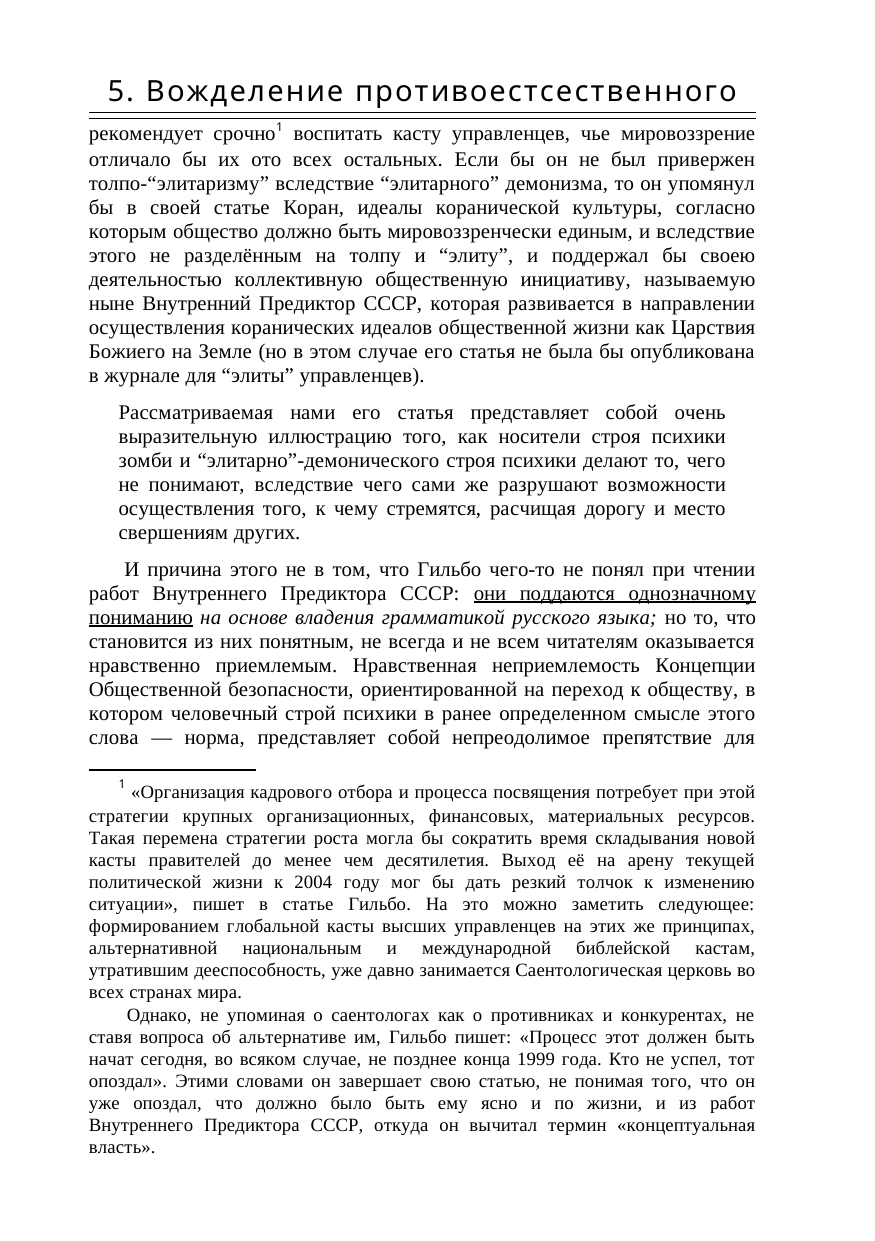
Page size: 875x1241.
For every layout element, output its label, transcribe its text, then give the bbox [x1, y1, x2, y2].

text «Организация кадрового отбора и процесса посвящения потребует при этой стратегии крупных организационных, финансовых, материальных ресурсов. Такая перемена стратегии роста могла бы сократить время складывания новой касты правителей до менее чем десятилетия. Выход её на арену текущей политической жизни к 2004 году мог бы дать резкий толчок к изменению ситуации», пишет в статье Гильбо. На это можно заметить следующее: формированием глобальной касты высших управленцев на этих же принципах, альтернативной национальным и международной библейской кастам, утратившим дееспособность, уже давно занимается Саентологическая церковь во всех странах мира. [89, 776, 756, 1003]
text Однако, не упоминая о саентологах как о противниках и конкурентах, не ставя вопроса об альтернативе им, Гильбо пишет: «Процесс этот должен быть начат сегодня, во всяком случае, не позднее конца 1999 года. Кто не успел, тот опоздал». Этими словами он завершает свою статью, не понимая того, что он уже опоздал, что должно было быть ему ясно и по жизни, и из работ Внутреннего Предиктора СССР, откуда он вычитал термин «концептуальная власть». [89, 1003, 756, 1157]
text Рассматриваемая нами его статья представляет собой очень выразительную иллюстрацию того, как носители строя психики зомби и “элитарно”-демонического строя психики делают то, чего не понимают, вследствие чего сами же разрушают возможности осуществления того, к чему стремятся, расчищая дорогу и место свершениям других. [118, 399, 726, 544]
text И причина этого не в том, что Гильбо чего-то не понял при чтении работ Внутреннего Предиктора СССР: они поддаются однозначному пониманию на основе владения грамматикой русского языка; но то, что становится из них понятным, не всегда и не всем читателям оказывается нравственно приемлемым. Нравственная неприемлемость Концепции Общественной безопасности, ориентированной на переход к обществу, в котором человечный строй психики в ранее определенном смысле этого слова — норма, представляет собой непреодолимое препятствие для [89, 556, 756, 749]
text рекомендует срочно воспитать касту управленцев, чье мировоззрение отличало бы их ото всех остальных. Если бы он не был привержен толпо-“элитаризму” вследствие “элитарного” демонизма, то он упомянул бы в своей статье Коран, идеалы коранической культуры, согласно которым общество должно быть мировоззренчески единым, и вследствие этого не разделённым на толпу и “элиту”, и поддержал бы своею деятельностью коллективную общественную инициативу, называемую ныне Внутренний Предиктор СССР, которая развивается в направлении осуществления коранических идеалов общественной жизни как Царствия Божиего на Земле (но в этом случае его статья не была бы опубликована в журнале для “элиты” управленцев). [89, 119, 756, 387]
